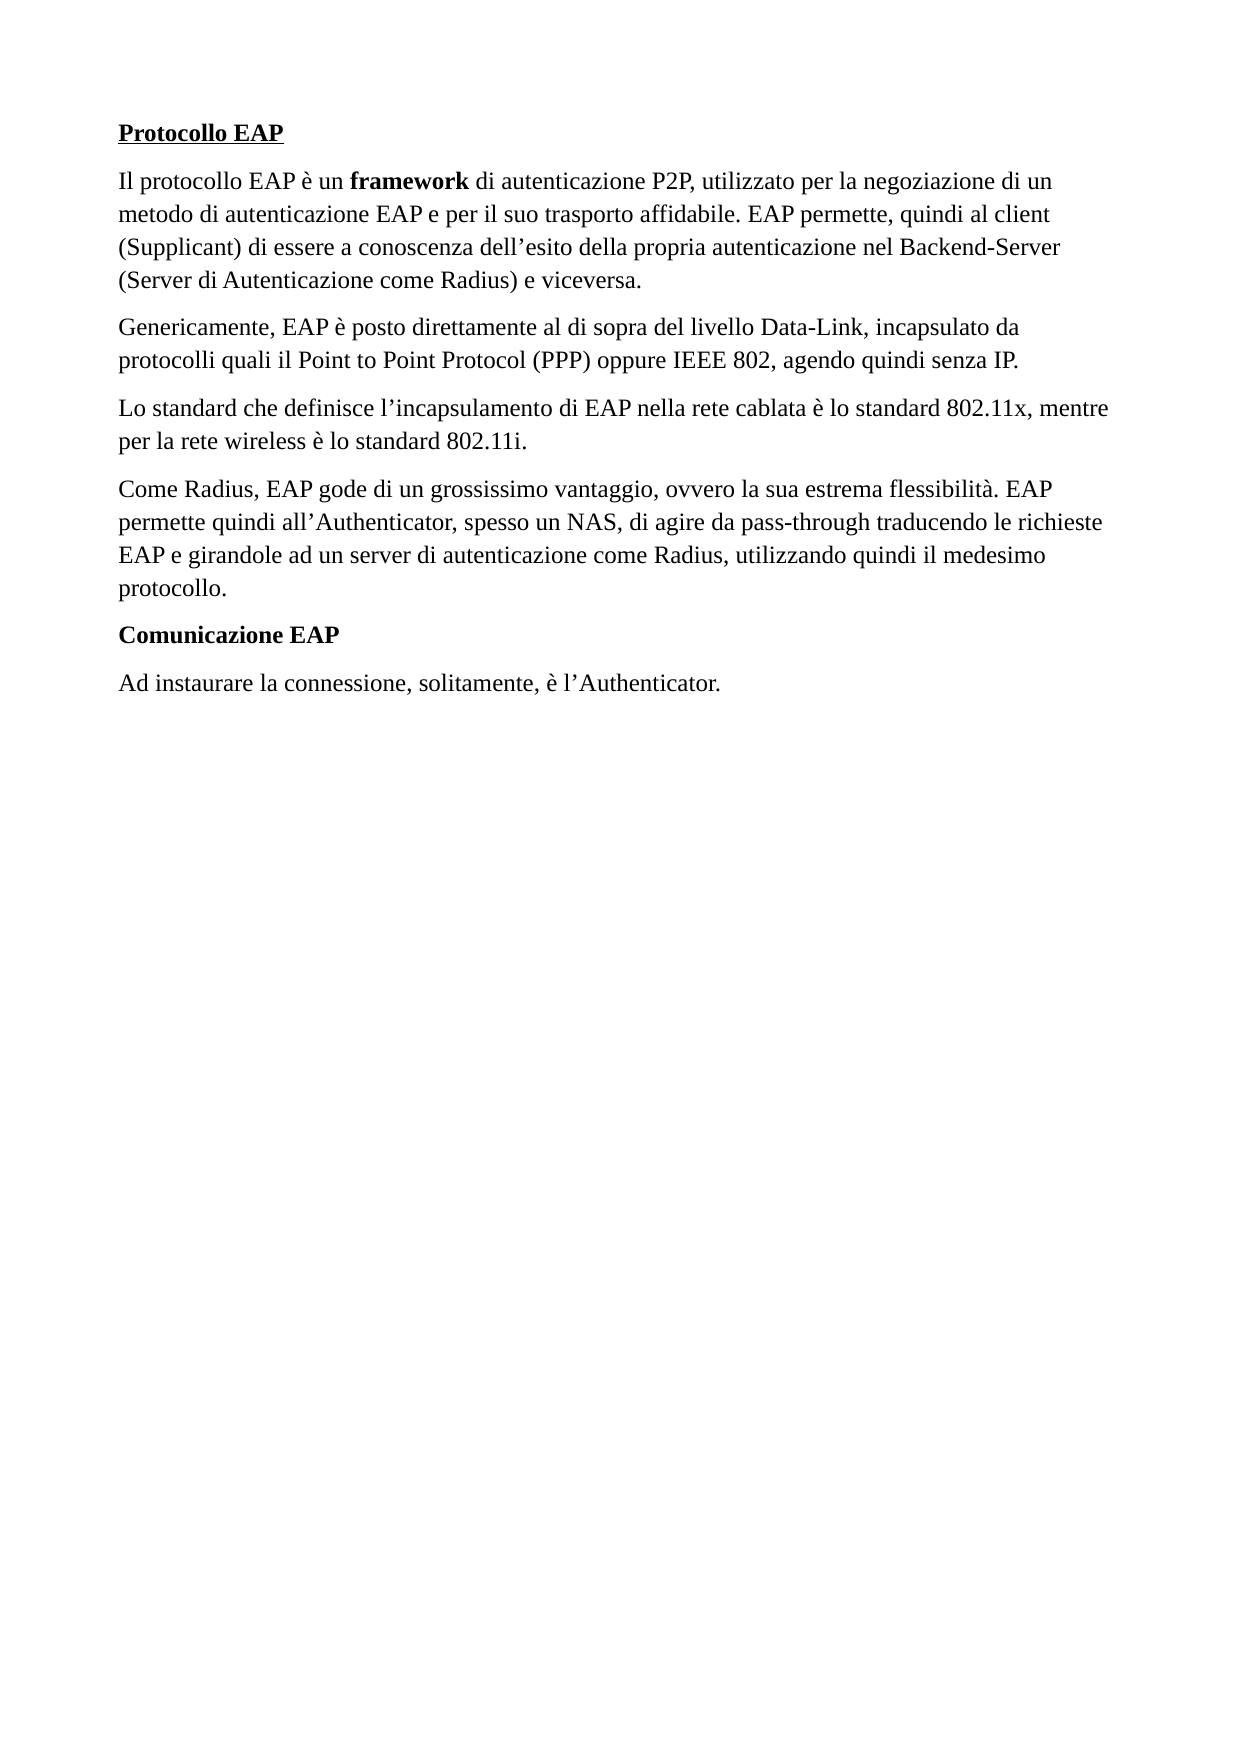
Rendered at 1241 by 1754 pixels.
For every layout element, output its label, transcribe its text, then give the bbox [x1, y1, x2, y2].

text Lo standard che definisce l’incapsulamento di EAP nella rete cablata è lo standard 802.11x, mentre per la rete wireless è lo standard 802.11i. [118, 393, 1122, 455]
text Protocollo EAP [118, 118, 1122, 147]
text Come Radius, EAP gode di un grossissimo vantaggio, ovvero la sua estrema flessibilità. EAP permette quindi all’Authenticator, spesso un NAS, di agire da pass-through traducendo le richieste EAP e girandole ad un server di autenticazione come Radius, utilizzando quindi il medesimo protocollo. [118, 474, 1122, 601]
text Il protocollo EAP è un framework di autenticazione P2P, utilizzato per la negoziazione di un metodo di autenticazione EAP e per il suo trasporto affidabile. EAP permette, quindi al client (Supplicant) di essere a conoscenza dell’esito della propria autenticazione nel Backend-Server (Server di Autenticazione come Radius) e viceversa. [118, 166, 1122, 293]
text Ad instaurare la connessione, solitamente, è l’Authenticator. [118, 668, 1122, 697]
text Genericamente, EAP è posto direttamente al di sopra del livello Data-Link, incapsulato da protocolli quali il Point to Point Protocol (PPP) oppure IEEE 802, agendo quindi senza IP. [118, 312, 1122, 374]
text Comunicazione EAP [118, 620, 1122, 649]
